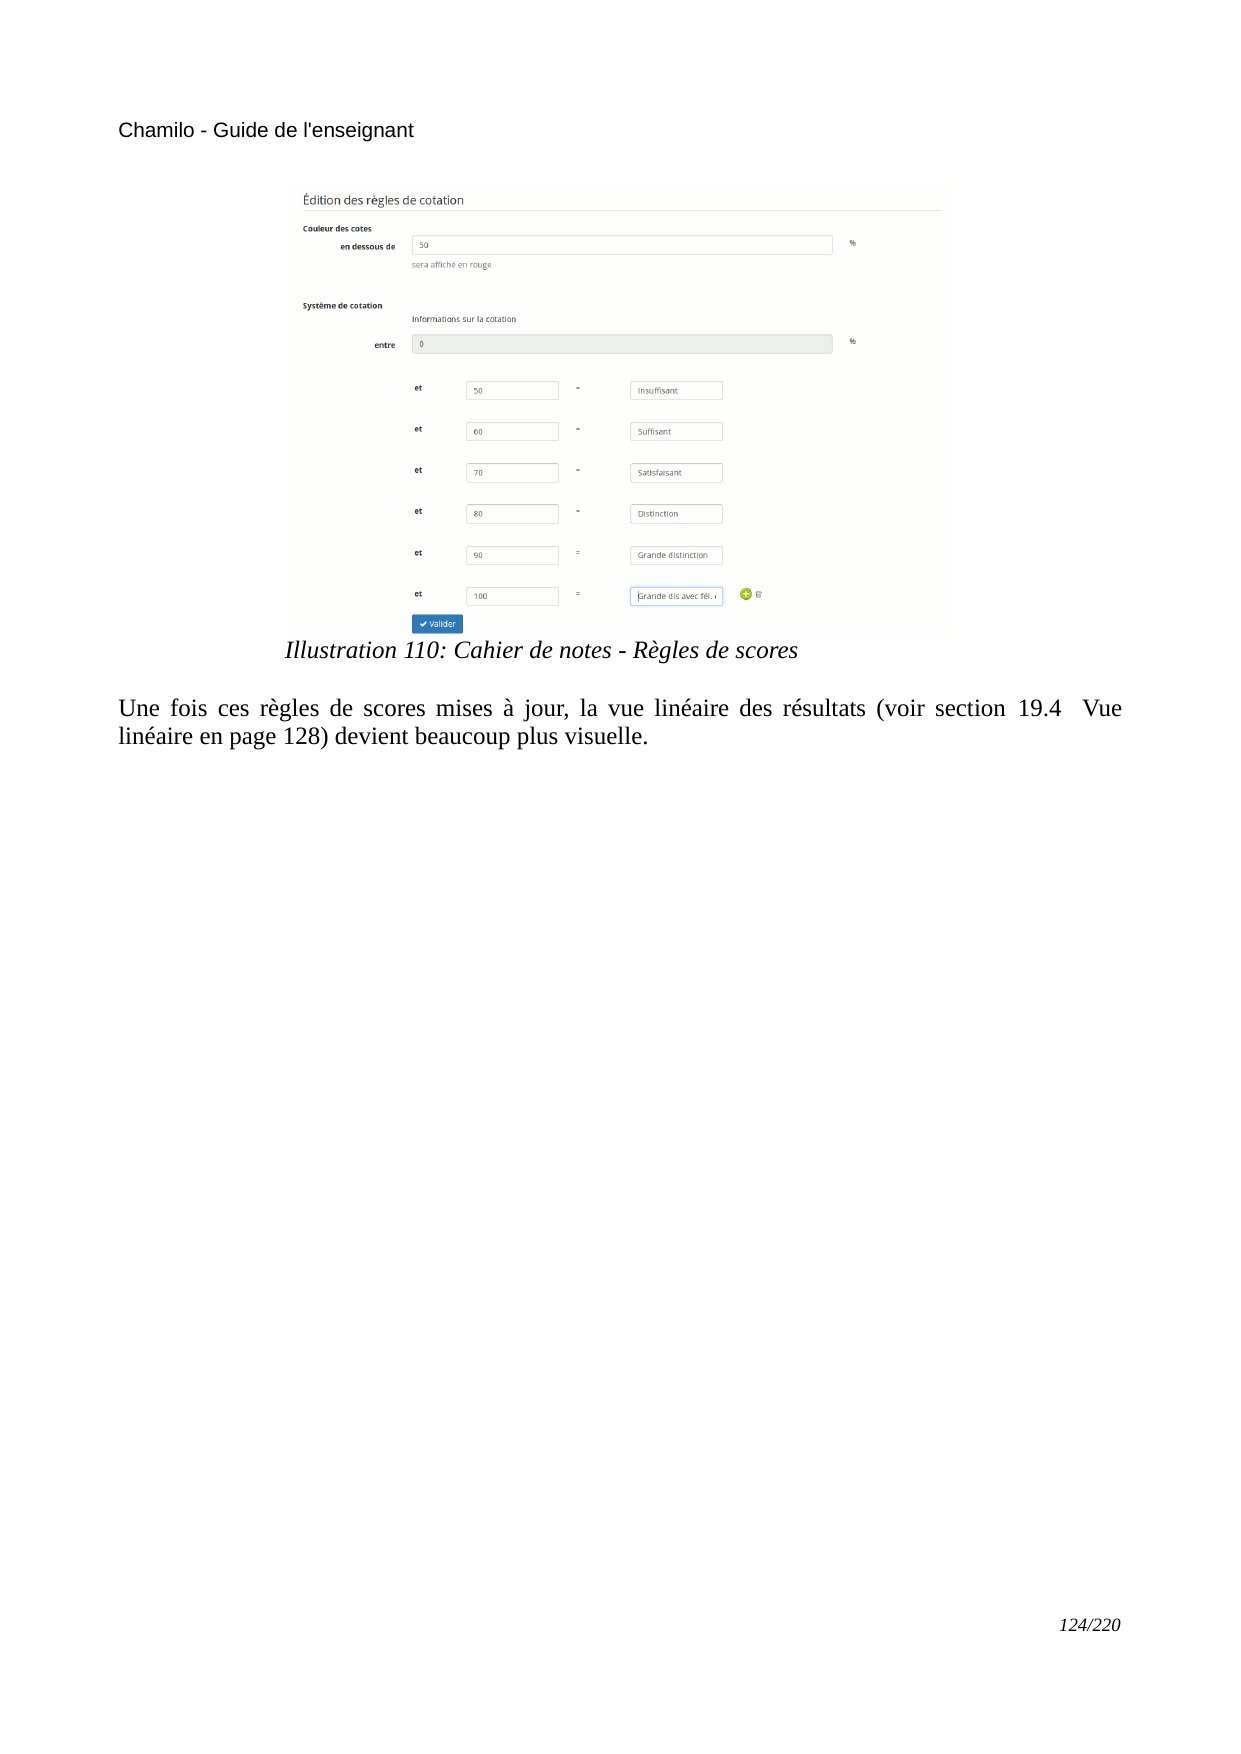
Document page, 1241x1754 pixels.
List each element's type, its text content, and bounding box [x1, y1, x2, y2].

text Illustration 110: Cahier de notes - Règles de scores [284, 636, 956, 664]
picture [284, 184, 956, 636]
text Une fois ces règles de scores mises à jour, la vue linéaire des résultats (voir section 19.4 Vue linéaire en page 127) devient beaucoup plus visuelle. [118, 693, 1122, 750]
